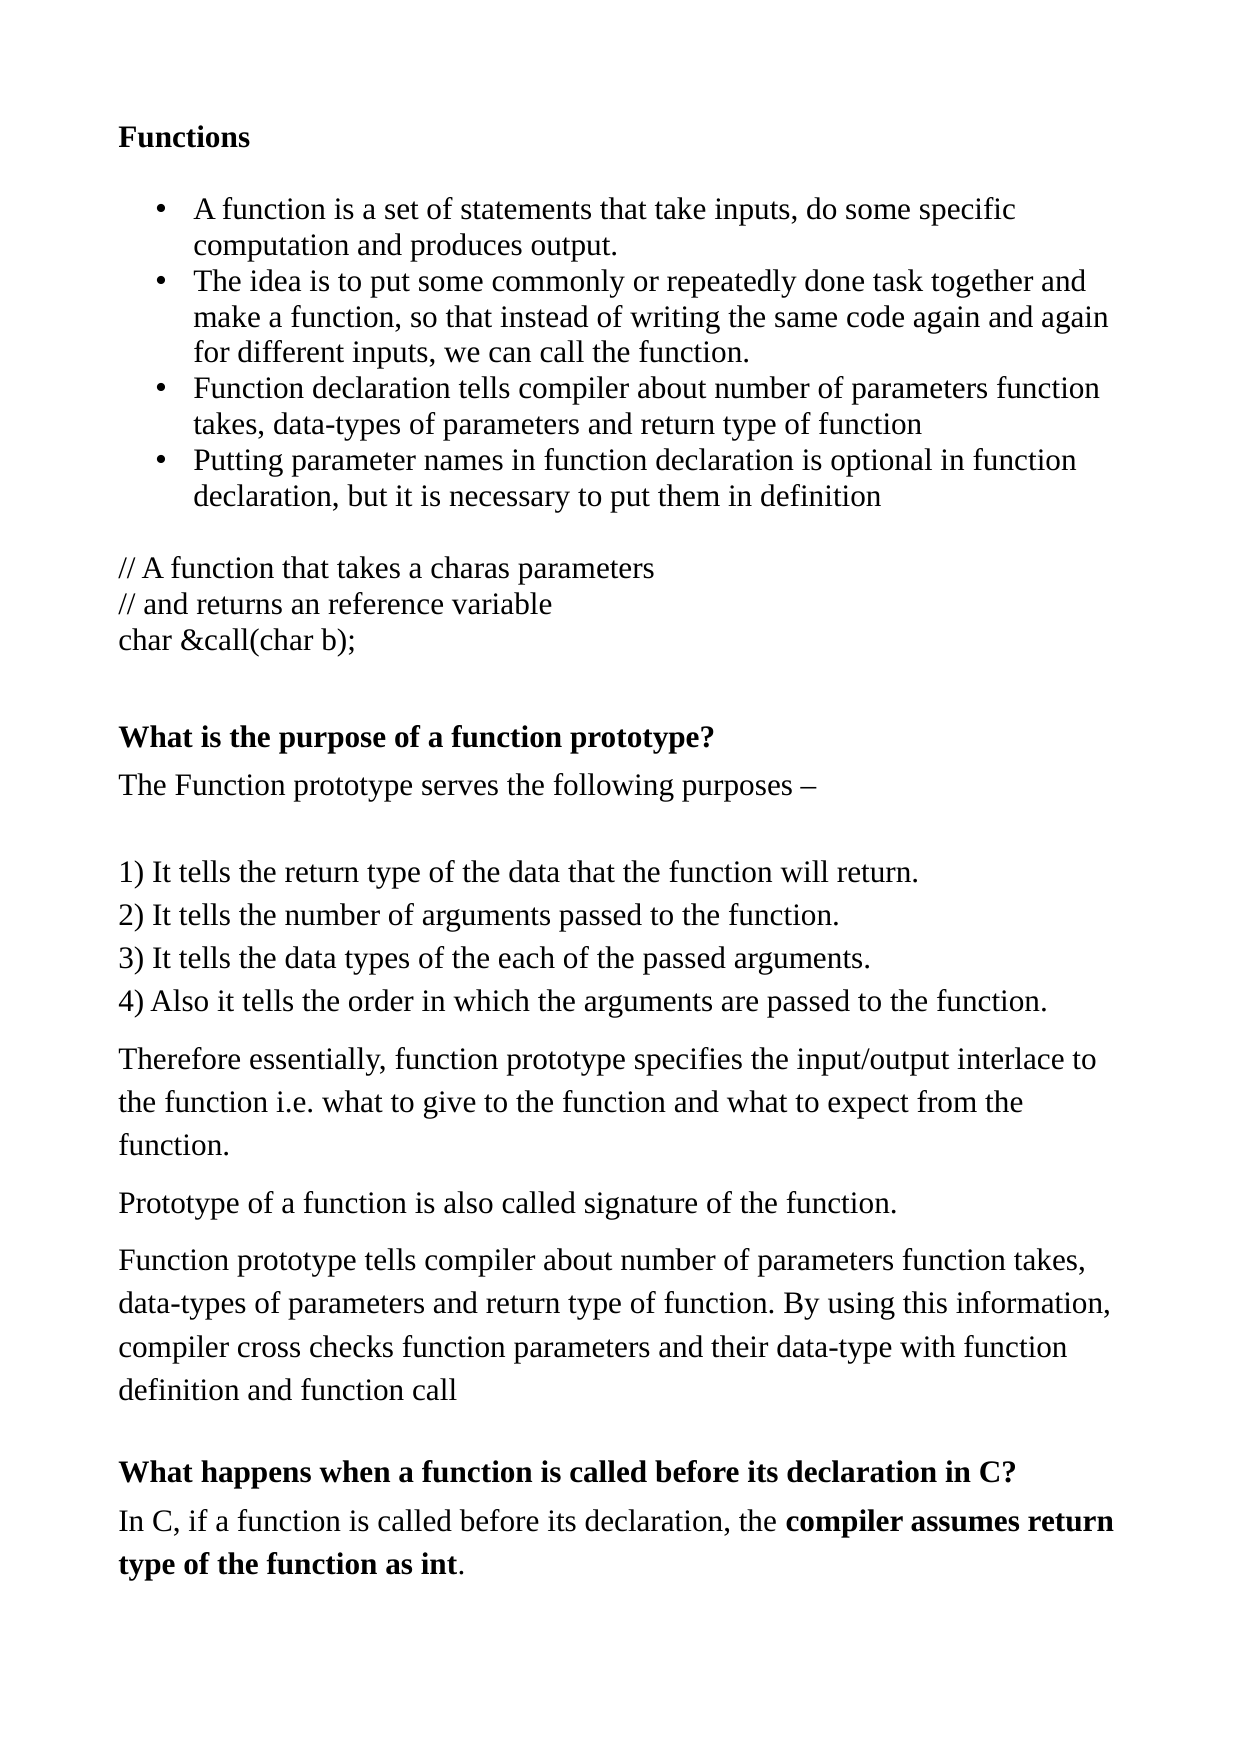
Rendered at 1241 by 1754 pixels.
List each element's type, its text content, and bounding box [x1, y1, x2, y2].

list The idea is to put some commonly or repeatedly done task together and make a function, so that instead of writing the same code again and again for different inputs, we can call the function. [156, 262, 1122, 370]
text char &call(char b); [118, 621, 1122, 657]
list Function declaration tells compiler about number of parameters function takes, data-types of parameters and return type of function [156, 370, 1122, 442]
subtitle What is the purpose of a function prototype? [118, 718, 1122, 754]
list A function is a set of statements that take inputs, do some specific computation and produces output. [156, 190, 1122, 262]
text Prototype of a function is also called signature of the function. [118, 1184, 1122, 1220]
text // and returns an reference variable [118, 585, 1122, 621]
text // A function that takes a charas parameters [118, 549, 1122, 585]
text The Function prototype serves the following purposes – 1) It tells the return type of the data that the function will return. 2) It tells the number of arguments passed to the function. 3) It tells the data types of the each of the passed arguments. 4) Also it tells the order in which the arguments are passed to the function. [118, 767, 1122, 1018]
text Therefore essentially, function prototype specifies the input/output interlace to the function i.e. what to give to the function and what to expect from the function. [118, 1040, 1122, 1162]
list Putting parameter names in function declaration is optional in function declaration, but it is necessary to put them in definition [156, 442, 1122, 513]
text Function prototype tells compiler about number of parameters function takes, data-types of parameters and return type of function. By using this information, compiler cross checks function parameters and their data-type with function definition and function call [118, 1242, 1122, 1407]
text Functions [118, 118, 1122, 154]
text In C, if a function is called before its declaration, the compiler assumes return type of the function as int. [118, 1502, 1122, 1581]
subtitle What happens when a function is called before its declaration in C? [118, 1454, 1122, 1489]
